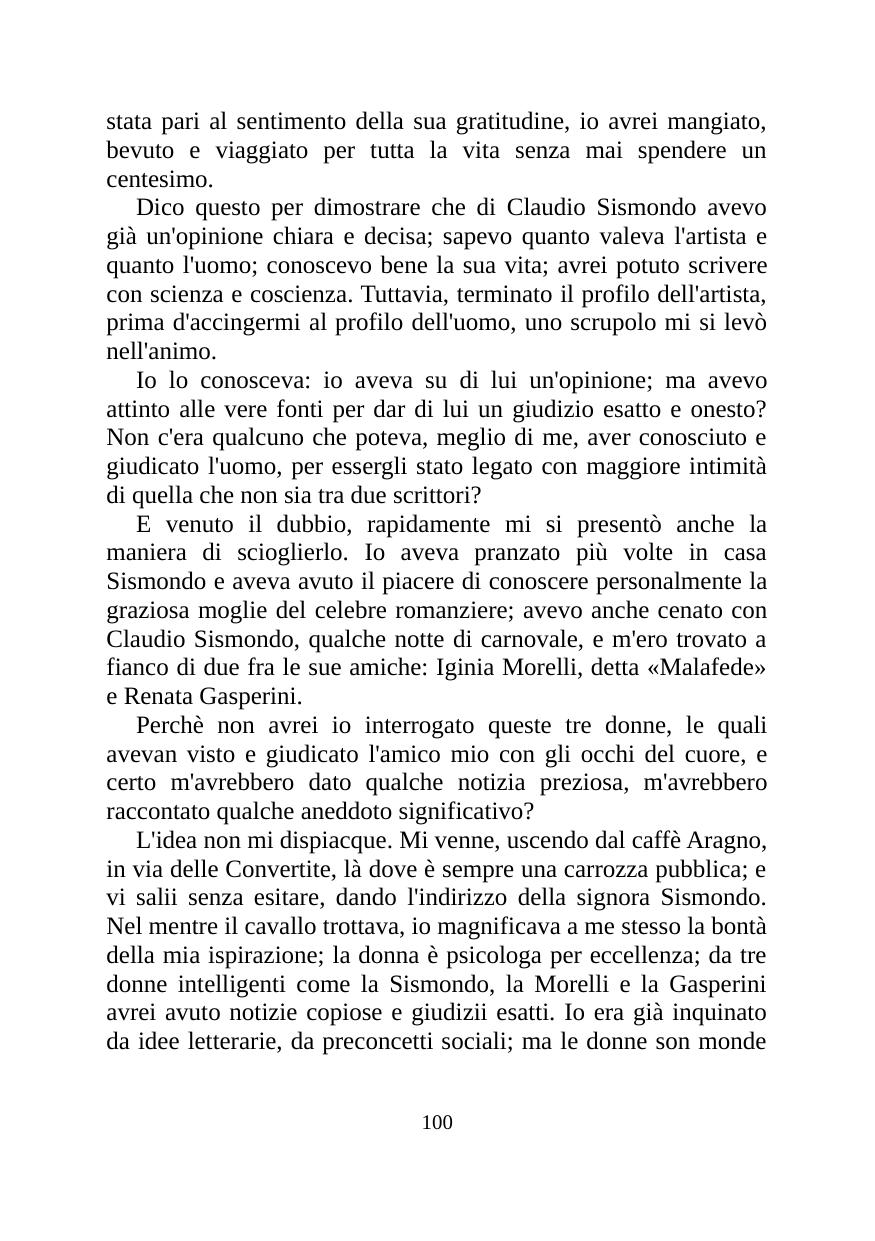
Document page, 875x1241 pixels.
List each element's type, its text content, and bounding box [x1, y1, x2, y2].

text E venuto il dubbio, rapidamente mi si presentò anche la maniera di scioglierlo. Io aveva pranzato più volte in casa Sismondo e aveva avuto il piacere di conoscere personalmente la graziosa moglie del celebre romanziere; avevo anche cenato con Claudio Sismondo, qualche notte di carnovale, e m'ero trovato a fianco di due fra le sue amiche: Iginia Morelli, detta «Malafede» e Renata Gasperini. [106, 509, 768, 710]
text stata pari al sentimento della sua gratitudine, io avrei mangiato, bevuto e viaggiato per tutta la vita senza mai spendere un centesimo. [106, 106, 768, 192]
text Io lo conosceva: io aveva su di lui un'opinione; ma avevo attinto alle vere fonti per dar di lui un giudizio esatto e onesto? Non c'era qualcuno che poteva, meglio di me, aver conosciuto e giudicato l'uomo, per essergli stato legato con maggiore intimità di quella che non sia tra due scrittori? [106, 365, 768, 509]
text Perchè non avrei io interrogato queste tre donne, le quali avevan visto e giudicato l'amico mio con gli occhi del cuore, e certo m'avrebbero dato qualche notizia preziosa, m'avrebbero raccontato qualche aneddoto significativo? [106, 710, 768, 825]
text L'idea non mi dispiacque. Mi venne, uscendo dal caffè Aragno, in via delle Convertite, là dove è sempre una carrozza pubblica; e vi salii senza esitare, dando l'indirizzo della signora Sismondo. Nel mentre il cavallo trottava, io magnificava a me stesso la bontà della mia ispirazione; la donna è psicologa per eccellenza; da tre donne intelligenti come la Sismondo, la Morelli e la Gasperini avrei avuto notizie copiose e giudizii esatti. Io era già inquinato da idee letterarie, da preconcetti sociali; ma le donne son monde [106, 825, 768, 1055]
text Dico questo per dimostrare che di Claudio Sismondo avevo già un'opinione chiara e decisa; sapevo quanto valeva l'artista e quanto l'uomo; conoscevo bene la sua vita; avrei potuto scrivere con scienza e coscienza. Tuttavia, terminato il profilo dell'artista, prima d'accingermi al profilo dell'uomo, uno scrupolo mi si levò nell'animo. [106, 192, 768, 365]
